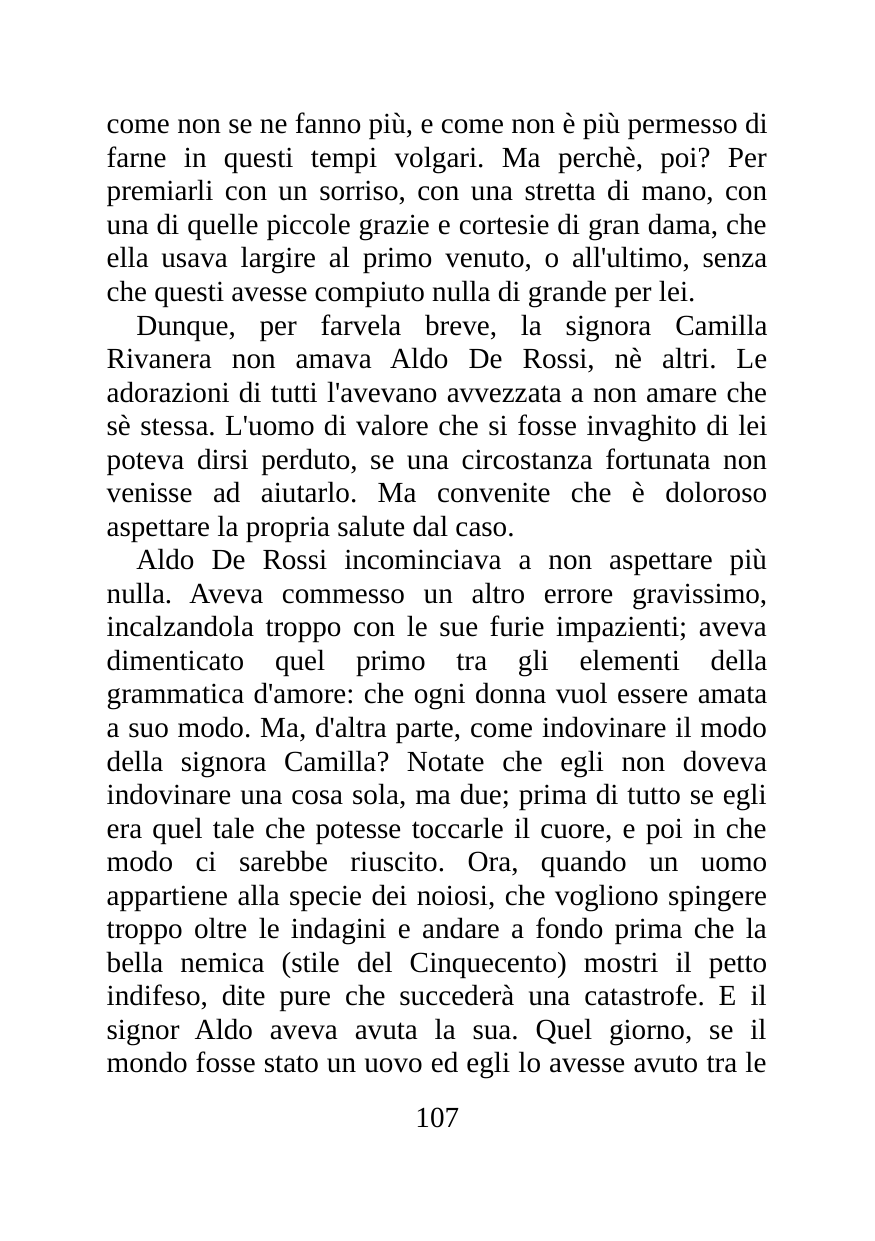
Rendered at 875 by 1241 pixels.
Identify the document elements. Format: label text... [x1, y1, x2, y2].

text come non se ne fanno più, e come non è più permesso di farne in questi tempi volgari. Ma perchè, poi? Per premiarli con un sorriso, con una stretta di mano, con una di quelle piccole grazie e cortesie di gran dama, che ella usava largire al primo venuto, o all'ultimo, senza che questi avesse compiuto nulla di grande per lei. [106, 106, 768, 308]
text Dunque, per farvela breve, la signora Camilla Rivanera non amava Aldo De Rossi, nè altri. Le adorazioni di tutti l'avevano avvezzata a non amare che sè stessa. L'uomo di valore che si fosse invaghito di lei poteva dirsi perduto, se una circostanza fortunata non venisse ad aiutarlo. Ma convenite che è doloroso aspettare la propria salute dal caso. [106, 308, 768, 542]
text Aldo De Rossi incominciava a non aspettare più nulla. Aveva commesso un altro errore gravissimo, incalzandola troppo con le sue furie impazienti; aveva dimenticato quel primo tra gli elementi della grammatica d'amore: che ogni donna vuol essere amata a suo modo. Ma, d'altra parte, come indovinare il modo della signora Camilla? Notate che egli non doveva indovinare una cosa sola, ma due; prima di tutto se egli era quel tale che potesse toccarle il cuore, e poi in che modo ci sarebbe riuscito. Ora, quando un uomo appartiene alla specie dei noiosi, che vogliono spingere troppo oltre le indagini e andare a fondo prima che la bella nemica (stile del Cinquecento) mostri il petto indifeso, dite pure che succederà una catastrofe. E il signor Aldo aveva avuta la sua. Quel giorno, se il mondo fosse stato un uovo ed egli lo avesse avuto tra le [106, 542, 768, 1079]
